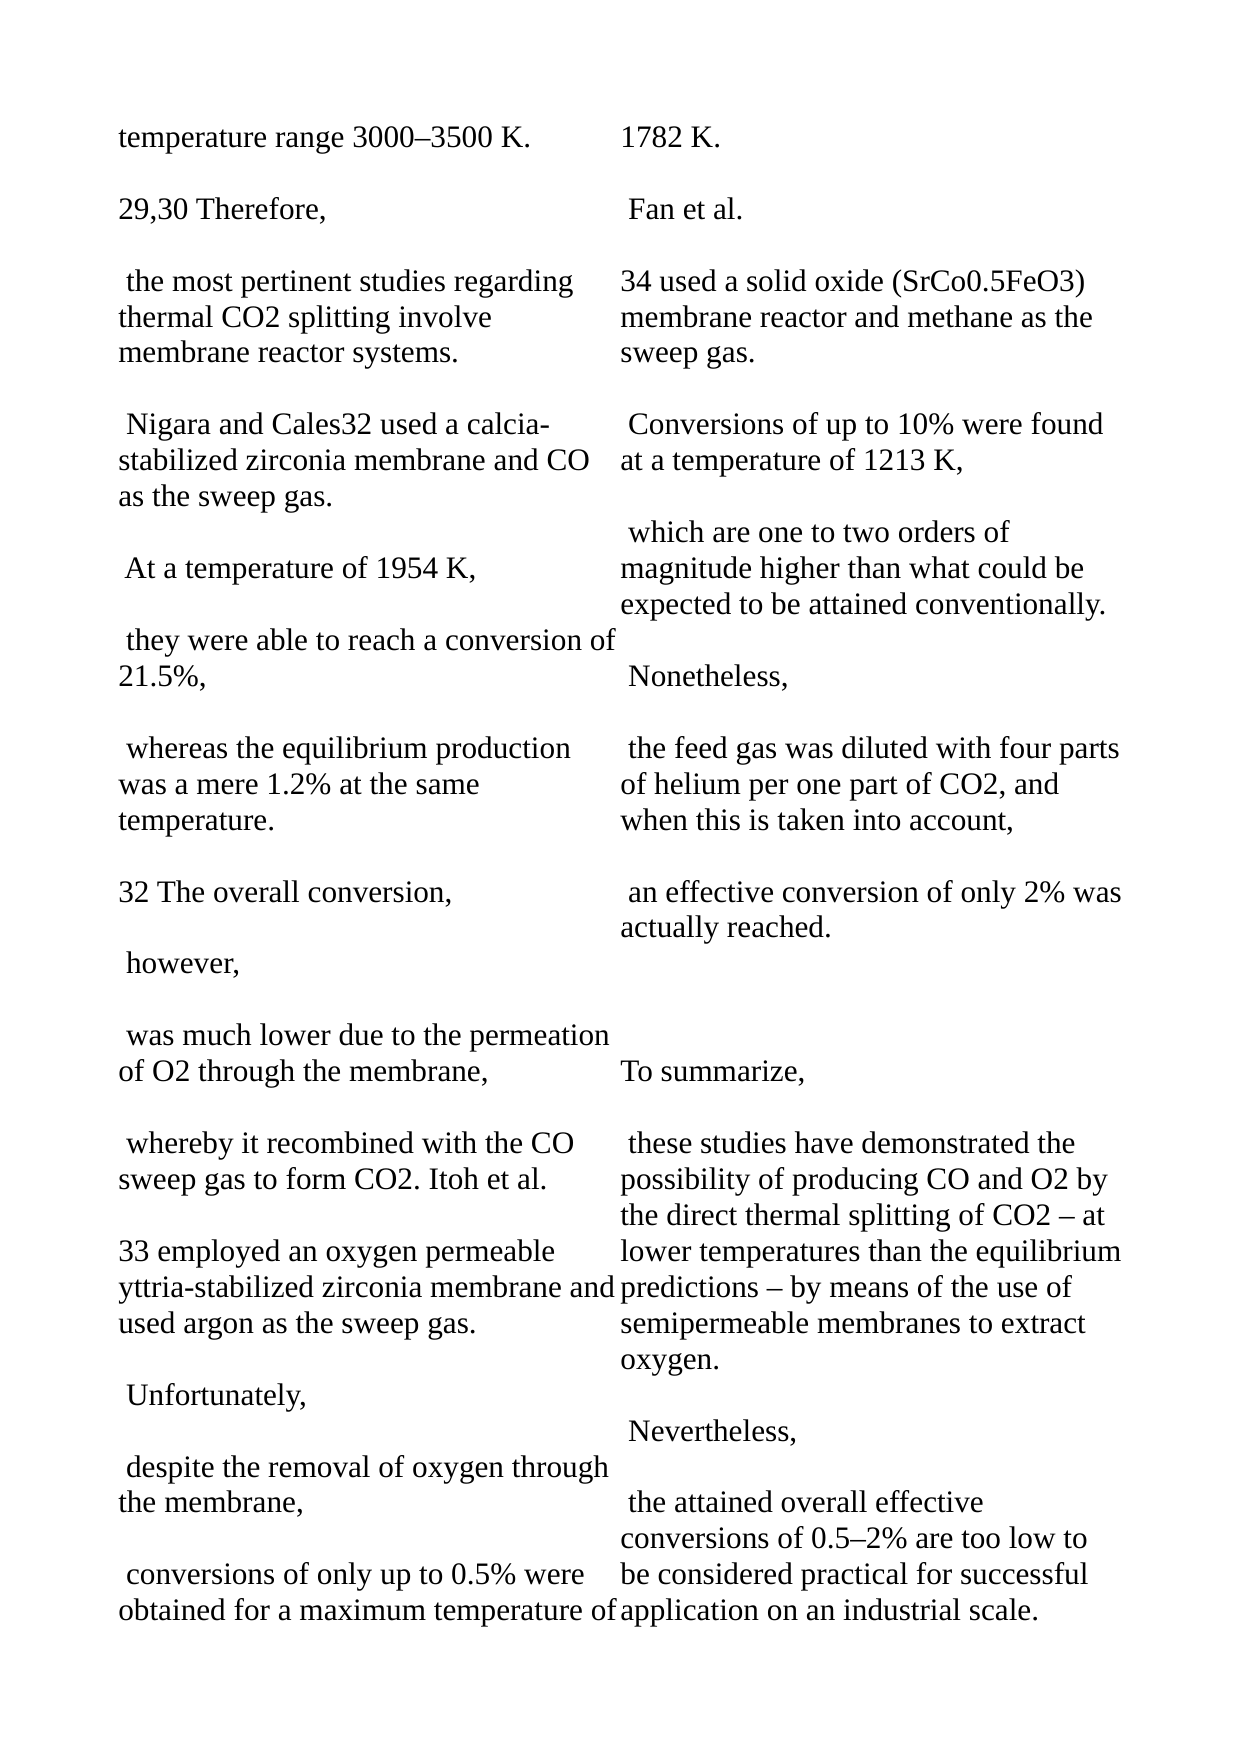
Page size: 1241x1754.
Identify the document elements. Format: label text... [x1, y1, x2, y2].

text Nigara and Cales32 used a calcia-stabilized zirconia membrane and CO as the sweep gas. [118, 406, 620, 513]
text was much lower due to the permeation of O2 through the membrane, [118, 1017, 620, 1088]
text the attained overall effective conversions of 0.5–2% are too low to be considered practical for successful application on an industrial scale. [620, 1484, 1122, 1627]
text however, [118, 945, 620, 981]
text Unfortunately, [118, 1376, 620, 1412]
text Nonetheless, [620, 657, 1122, 693]
text these studies have demonstrated the possibility of producing CO and O2 by the direct thermal splitting of CO2 – at lower temperatures than the equilibrium predictions – by means of the use of semipermeable membranes to extract oxygen. [620, 1124, 1122, 1376]
text temperature range 3000–3500 K. [118, 118, 620, 154]
text the feed gas was diluted with four parts of helium per one part of CO2, and when this is taken into account, [620, 729, 1122, 837]
text To summarize, [620, 1052, 1122, 1088]
text 34 used a solid oxide (SrCo0.5FeO3) membrane reactor and methane as the sweep gas. [620, 262, 1122, 370]
text 1782 K. [620, 118, 1122, 154]
text whereby it recombined with the CO sweep gas to form CO2. Itoh et al. [118, 1124, 620, 1196]
text an effective conversion of only 2% was actually reached. [620, 873, 1122, 945]
text Fan et al. [620, 190, 1122, 226]
text conversions of only up to 0.5% were obtained for a maximum temperature of [118, 1556, 620, 1627]
text they were able to reach a conversion of 21.5%, [118, 621, 620, 693]
text the most pertinent studies regarding thermal CO2 splitting involve membrane reactor systems. [118, 262, 620, 370]
text despite the removal of oxygen through the membrane, [118, 1448, 620, 1520]
text Nevertheless, [620, 1412, 1122, 1448]
text 33 employed an oxygen permeable yttria-stabilized zirconia membrane and used argon as the sweep gas. [118, 1232, 620, 1340]
text 29,30 Therefore, [118, 190, 620, 226]
text 32 The overall conversion, [118, 873, 620, 909]
text whereas the equilibrium production was a mere 1.2% at the same temperature. [118, 729, 620, 837]
text which are one to two orders of magnitude higher than what could be expected to be attained conventionally. [620, 513, 1122, 621]
text At a temperature of 1954 K, [118, 549, 620, 585]
text Conversions of up to 10% were found at a temperature of 1213 K, [620, 406, 1122, 477]
